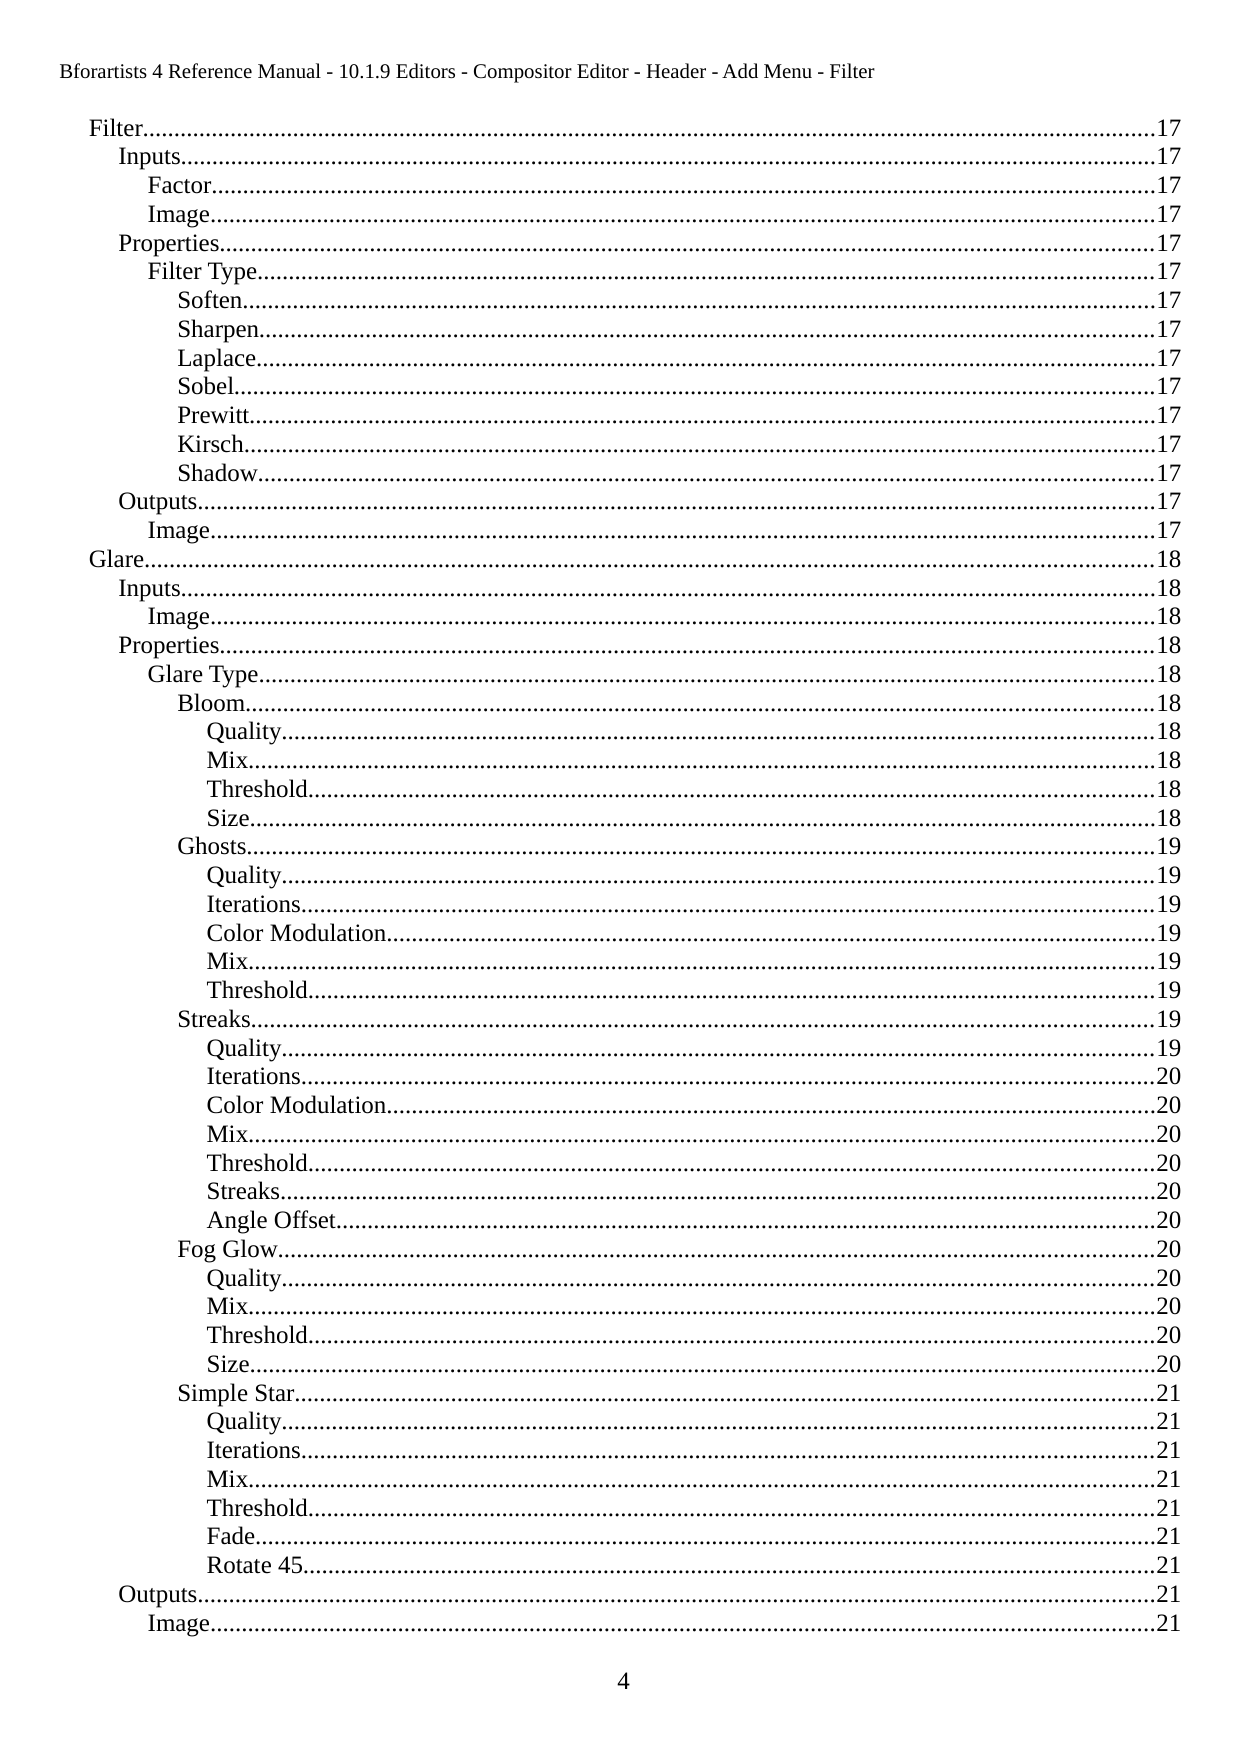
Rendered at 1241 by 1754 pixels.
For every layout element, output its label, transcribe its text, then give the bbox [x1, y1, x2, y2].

text Threshold 20 [206, 1148, 1181, 1176]
text Shadow 17 [177, 458, 1181, 486]
text Sobel 17 [177, 371, 1181, 400]
text Mix 19 [206, 946, 1181, 975]
text Outputs 21 [118, 1579, 1181, 1608]
text Sharpen 17 [177, 314, 1181, 343]
text Mix 20 [206, 1291, 1181, 1320]
text Mix 18 [206, 745, 1181, 774]
text Properties 17 [118, 228, 1181, 256]
text Outputs 17 [118, 486, 1181, 515]
text Image 18 [147, 601, 1181, 630]
text Threshold 18 [206, 774, 1181, 803]
text Quality 21 [206, 1406, 1181, 1435]
text Quality 18 [206, 716, 1181, 745]
text Image 21 [147, 1608, 1181, 1636]
text Mix 21 [206, 1464, 1181, 1493]
text Factor 17 [147, 170, 1181, 199]
text Image 17 [147, 199, 1181, 228]
text Filter 17 [88, 113, 1181, 141]
text Rotate 45 21 [206, 1550, 1181, 1579]
text Filter Type 17 [147, 256, 1181, 285]
text Iterations 20 [206, 1061, 1181, 1090]
text Threshold 21 [206, 1493, 1181, 1521]
text Bloom 18 [177, 688, 1181, 716]
text Threshold 19 [206, 975, 1181, 1004]
text Image 17 [147, 515, 1181, 544]
text Laplace 17 [177, 343, 1181, 371]
text Quality 20 [206, 1263, 1181, 1291]
text Simple Star 21 [177, 1378, 1181, 1406]
text Inputs 18 [118, 573, 1181, 601]
text Angle Offset 20 [206, 1205, 1181, 1234]
text Quality 19 [206, 1033, 1181, 1061]
text Iterations 21 [206, 1435, 1181, 1464]
text Color Modulation 19 [206, 918, 1181, 946]
text Properties 18 [118, 630, 1181, 659]
text Threshold 20 [206, 1320, 1181, 1349]
text Kirsch 17 [177, 429, 1181, 458]
text Iterations 19 [206, 889, 1181, 918]
text Glare 18 [88, 544, 1181, 573]
text Fog Glow 20 [177, 1234, 1181, 1263]
text Streaks 19 [177, 1004, 1181, 1033]
text Inputs 17 [118, 141, 1181, 170]
text Size 20 [206, 1349, 1181, 1378]
text Color Modulation 20 [206, 1090, 1181, 1119]
text Prewitt 17 [177, 400, 1181, 429]
text Mix 20 [206, 1119, 1181, 1148]
text Streaks 20 [206, 1176, 1181, 1205]
text Ghosts 19 [177, 831, 1181, 860]
text Fade 21 [206, 1521, 1181, 1550]
text Glare Type 18 [147, 659, 1181, 688]
text Soften 17 [177, 285, 1181, 314]
text Size 18 [206, 803, 1181, 831]
text Quality 19 [206, 860, 1181, 889]
